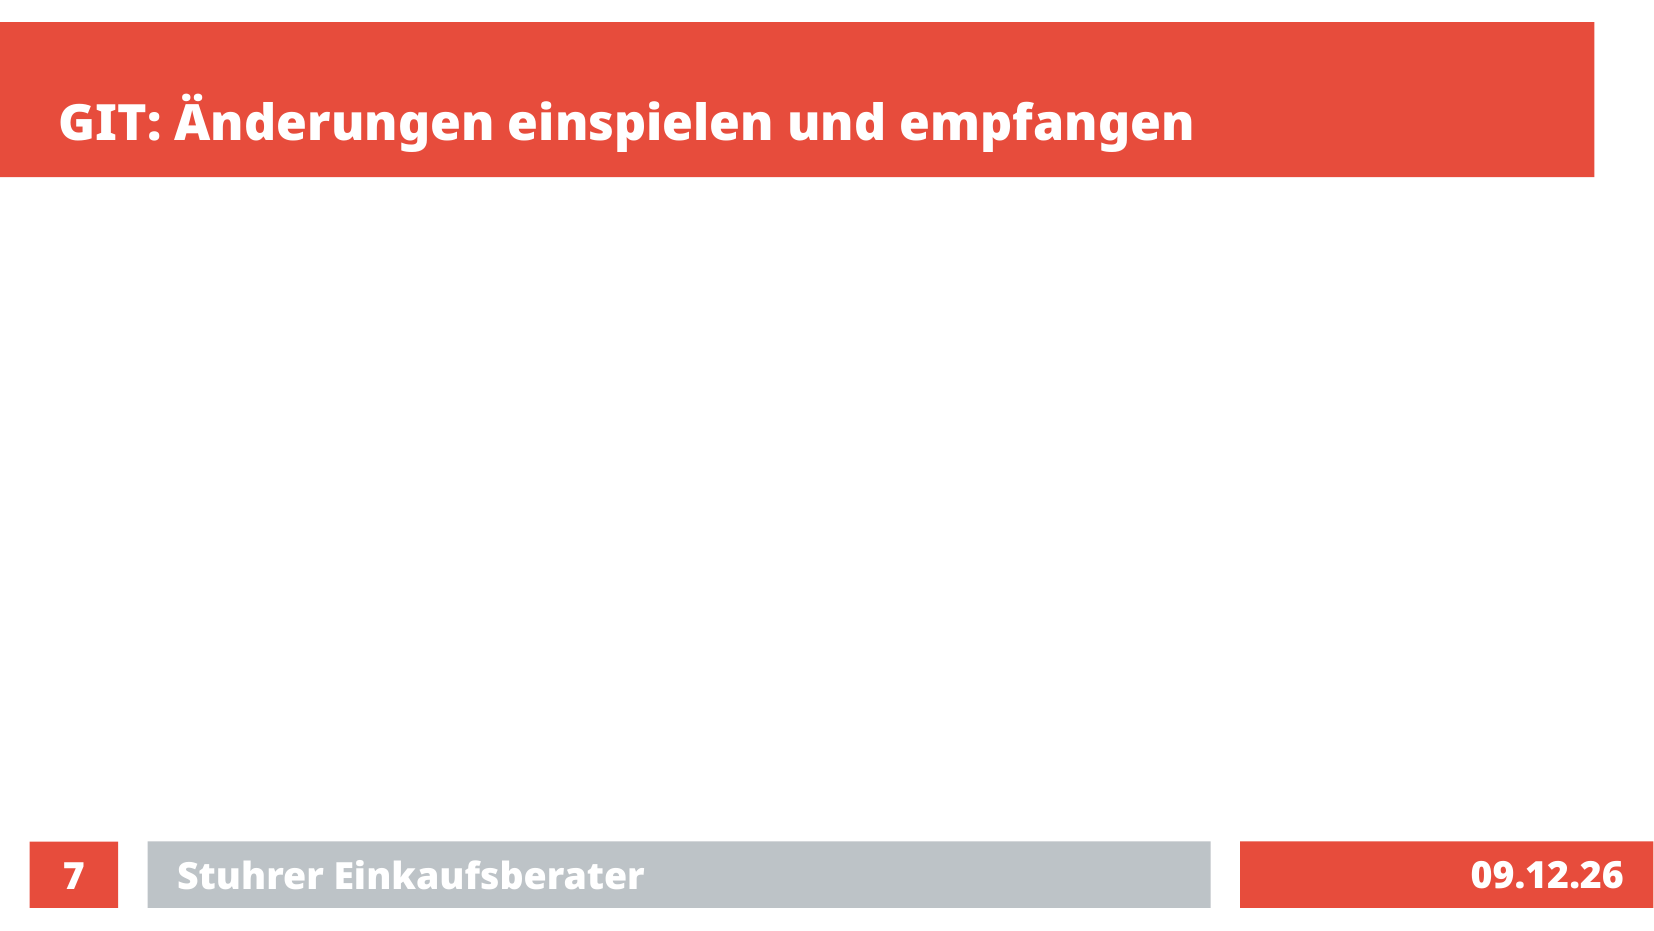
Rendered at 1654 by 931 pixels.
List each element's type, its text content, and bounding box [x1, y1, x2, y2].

title GIT: Änderungen einspielen und empfangen [59, 44, 1595, 156]
